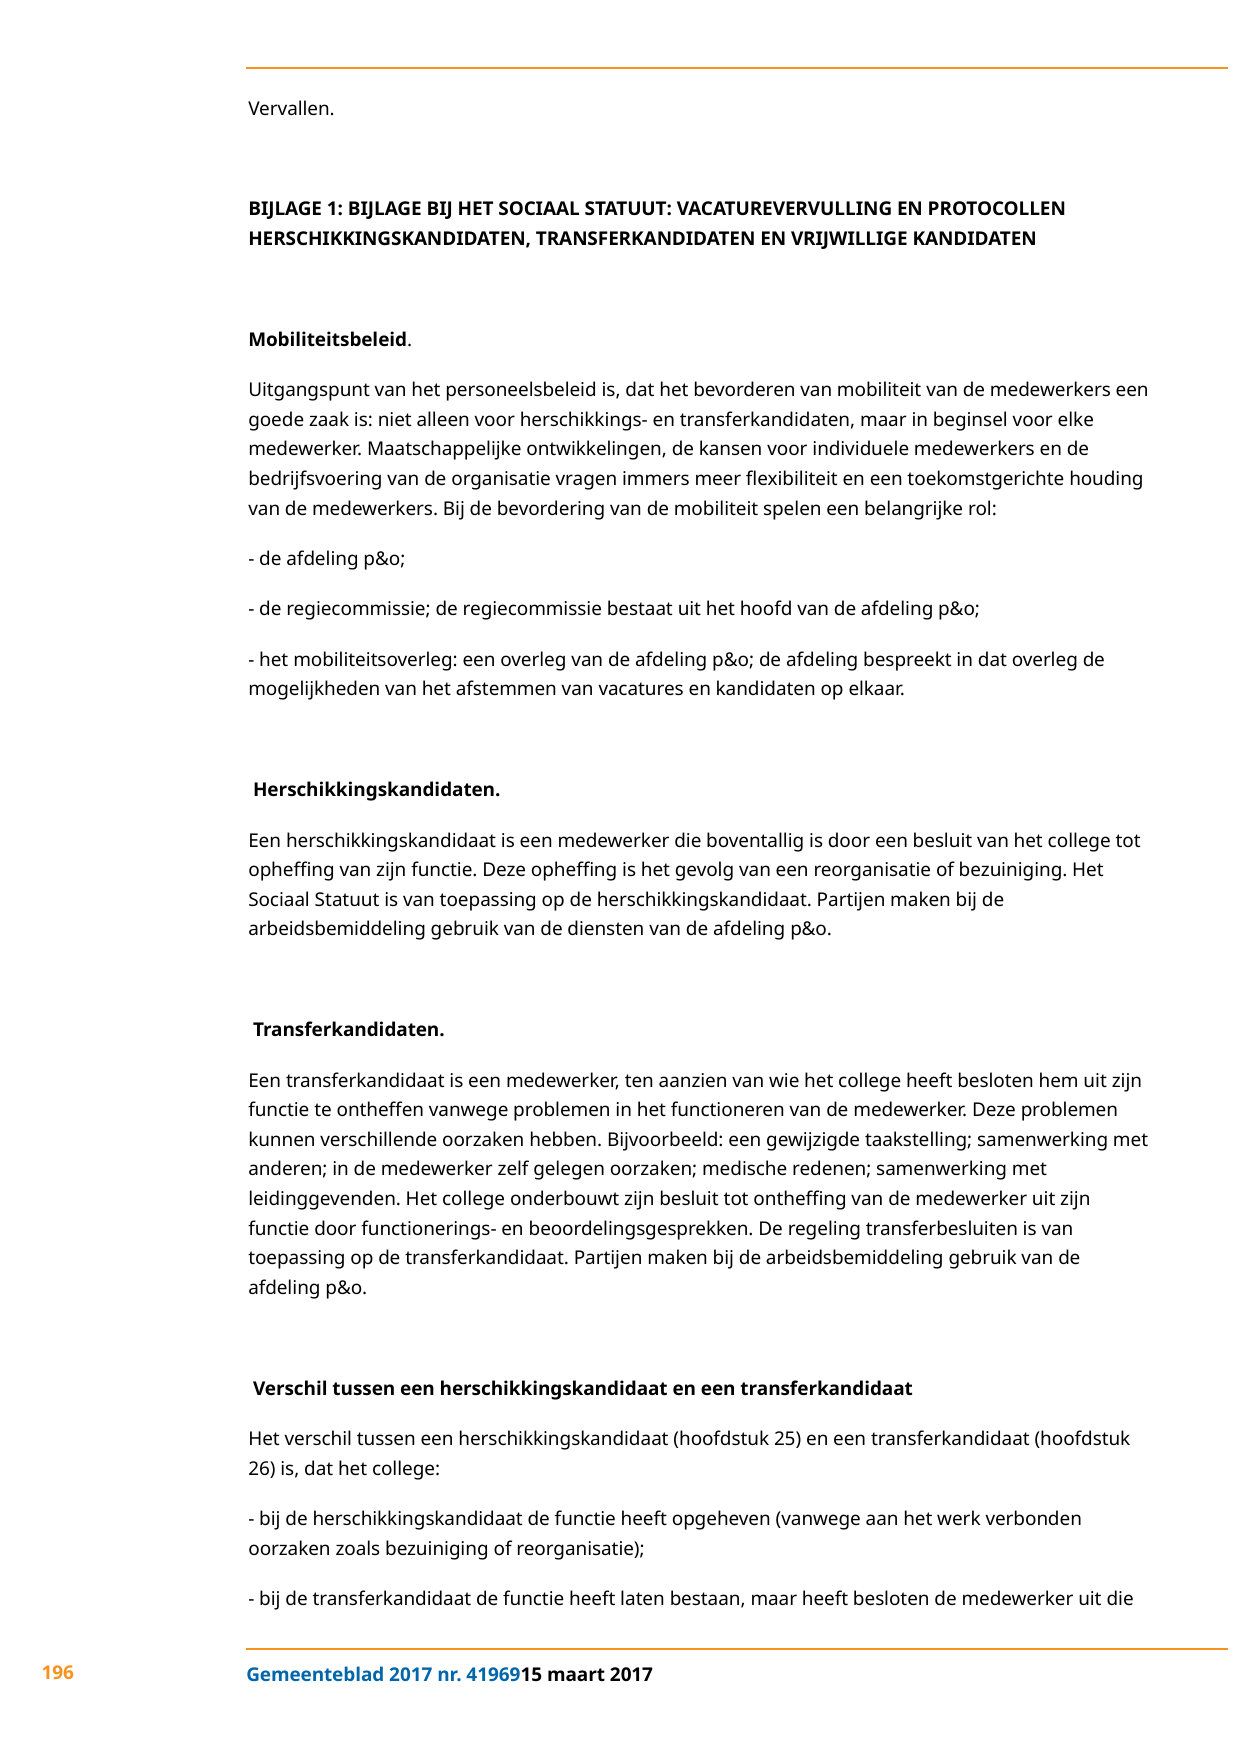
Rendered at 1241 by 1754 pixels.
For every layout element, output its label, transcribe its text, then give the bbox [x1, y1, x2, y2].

text Een transferkandidaat is een medewerker, ten aanzien van wie het college heeft besloten hem uit zijn functie te ontheffen vanwege problemen in het functioneren van de medewerker. Deze problemen kunnen verschillende oorzaken hebben. Bijvoorbeeld: een gewijzigde taakstelling; samenwerking met anderen; in de medewerker zelf gelegen oorzaken; medische redenen; samenwerking met leidinggevenden. Het college onderbouwt zijn besluit tot ontheffing van de medewerker uit zijn functie door functionerings- en beoordelingsgesprekken. De regeling transferbesluiten is van toepassing op de transferkandidaat. Partijen maken bij de arbeidsbemiddeling gebruik van de afdeling p&o. [248, 1067, 1152, 1300]
text BIJLAGE 1: BIJLAGE BIJ HET SOCIAAL STATUUT: VACATUREVERVULLING EN PROTOCOLLEN HERSCHIKKINGSKANDIDATEN, TRANSFERKANDIDATEN EN VRIJWILLIGE KANDIDATEN [248, 196, 1152, 251]
text - het mobiliteitsoverleg: een overleg van de afdeling p&o; de afdeling bespreekt in dat overleg de mogelijkheden van het afstemmen van vacatures en kandidaten op elkaar. [248, 646, 1152, 701]
text - bij de herschikkingskandidaat de functie heeft opgeheven (vanwege aan het werk verbonden oorzaken zoals bezuiniging of reorganisatie); [248, 1505, 1152, 1561]
text Herschikkingskandidaten. [248, 776, 1152, 802]
text Vervallen. [248, 95, 1152, 121]
text - bij de transferkandidaat de functie heeft laten bestaan, maar heeft besloten de medewerker uit die [248, 1585, 1152, 1611]
text Verschil tussen een herschikkingskandidaat en een transferkandidaat [248, 1375, 1152, 1401]
text Transferkandidaten. [248, 1016, 1152, 1042]
text Uitgangspunt van het personeelsbeleid is, dat het bevorderen van mobiliteit van de medewerkers een goede zaak is: niet alleen voor herschikkings- en transferkandidaten, maar in beginsel voor elke medewerker. Maatschappelijke ontwikkelingen, de kansen voor individuele medewerkers en de bedrijfsvoering van de organisatie vragen immers meer flexibiliteit en een toekomstgerichte houding van de medewerkers. Bij de bevordering van de mobiliteit spelen een belangrijke rol: [248, 376, 1152, 521]
picture [41, 47, 231, 172]
text Een herschikkingskandidaat is een medewerker die boventallig is door een besluit van het college tot opheffing van zijn functie. Deze opheffing is het gevolg van een reorganisatie of bezuiniging. Het Sociaal Statuut is van toepassing op de herschikkingskandidaat. Partijen maken bij de arbeidsbemiddeling gebruik van de diensten van de afdeling p&o. [248, 827, 1152, 941]
text Het verschil tussen een herschikkingskandidaat (hoofdstuk 25) en een transferkandidaat (hoofdstuk 26) is, dat het college: [248, 1425, 1152, 1481]
text - de regiecommissie; de regiecommissie bestaat uit het hoofd van de afdeling p&o; [248, 596, 1152, 621]
text - de afdeling p&o; [248, 545, 1152, 571]
text Mobiliteitsbeleid. [248, 326, 1152, 352]
